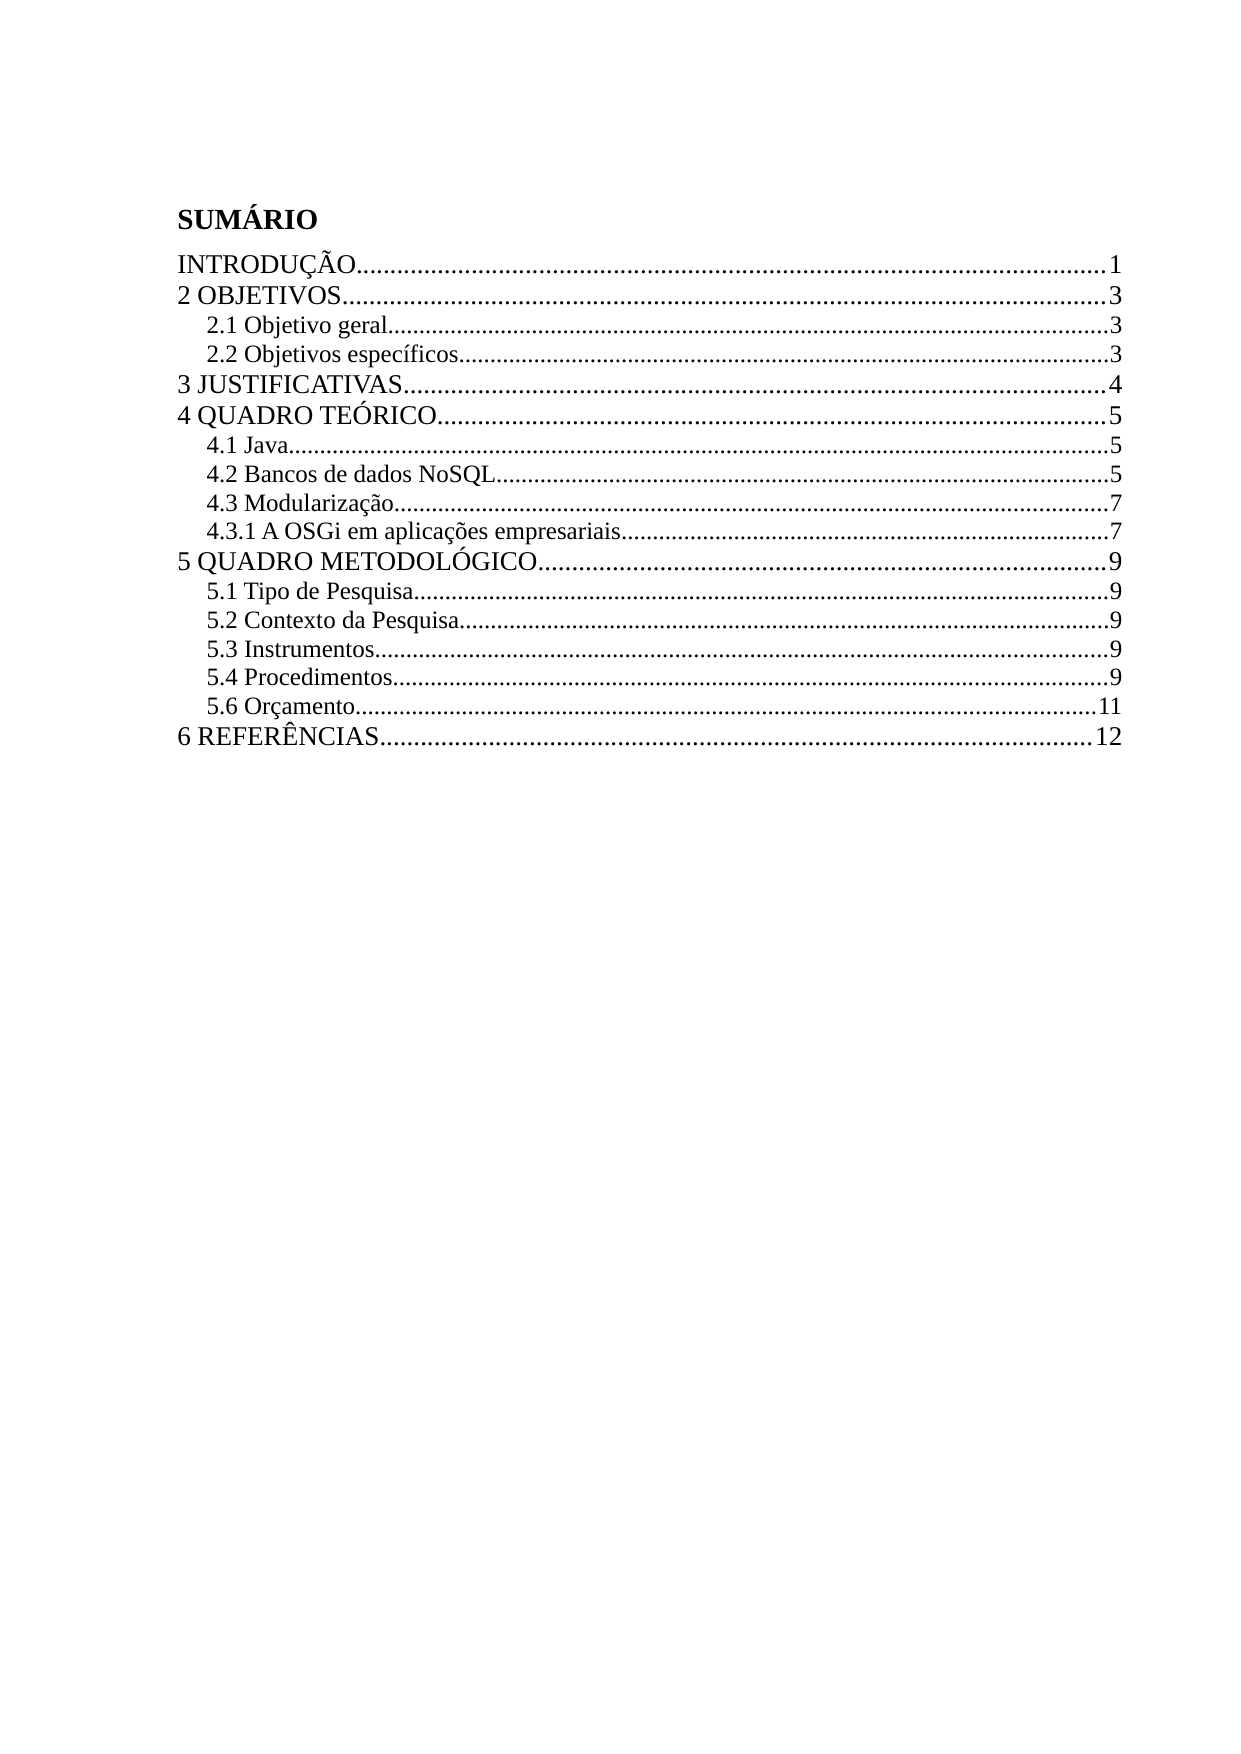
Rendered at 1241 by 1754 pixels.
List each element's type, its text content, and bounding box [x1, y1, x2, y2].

text 4.3 Modularização 7 [206, 488, 1122, 516]
text 3 Justificativas 4 [177, 368, 1122, 399]
text 4.3.1 A OSGi em aplicações empresariais 7 [206, 516, 1122, 545]
text 5.3 Instrumentos 9 [206, 634, 1122, 662]
text 5.6 Orçamento 11 [206, 691, 1122, 720]
text 5.4 Procedimentos 9 [206, 662, 1122, 691]
text 6 Referências 12 [177, 720, 1122, 751]
text 5.1 Tipo de Pesquisa 9 [206, 576, 1122, 605]
text 2.2 Objetivos específicos 3 [206, 339, 1122, 368]
text 4.2 Bancos de dados NoSQL 5 [206, 459, 1122, 488]
text 4 Quadro teórico 5 [177, 399, 1122, 430]
text Introdução 1 [177, 248, 1122, 279]
text 5 Quadro metodológico 9 [177, 545, 1122, 576]
subtitle SUMÁRIO [177, 202, 1122, 236]
text 4.1 Java 5 [206, 430, 1122, 459]
text 2 Objetivos 3 [177, 279, 1122, 310]
text 5.2 Contexto da Pesquisa 9 [206, 605, 1122, 634]
text 2.1 Objetivo geral 3 [206, 310, 1122, 339]
